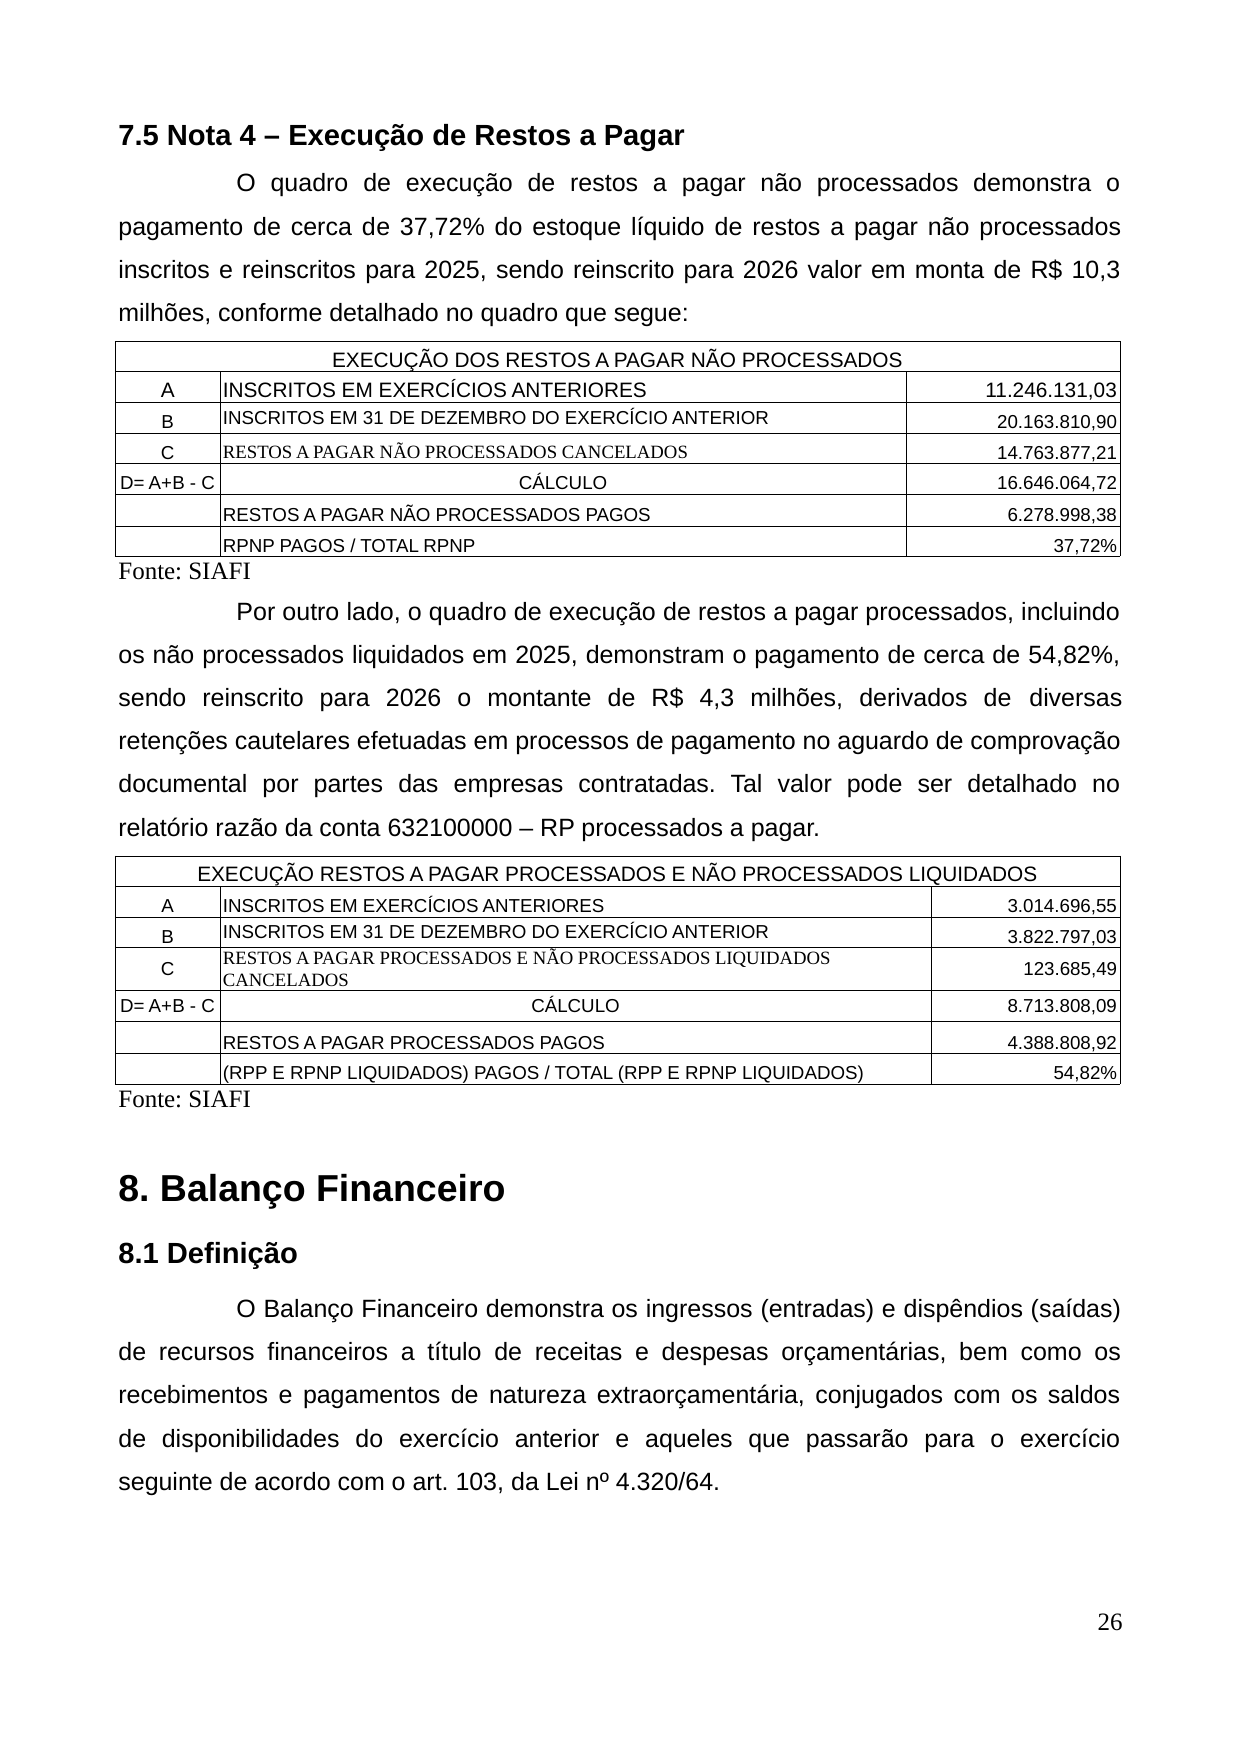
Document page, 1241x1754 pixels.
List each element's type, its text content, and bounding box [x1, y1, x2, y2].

table_cell D= A+B - C [116, 991, 220, 1021]
table_cell C [116, 948, 220, 990]
table_cell RESTOS A PAGAR PROCESSADOS PAGOS [221, 1022, 931, 1053]
table_header EXECUÇÃO DOS RESTOS A PAGAR NÃO PROCESSADOS [116, 342, 1120, 371]
table_cell [116, 1054, 220, 1084]
table_cell [116, 1022, 220, 1053]
table_cell [116, 495, 220, 526]
table_cell A [116, 887, 220, 917]
table_cell 8.713.808,09 [932, 991, 1120, 1021]
table_cell 37,72% [907, 527, 1120, 556]
table_cell 6.278.998,38 [907, 495, 1120, 526]
text Fonte: SIAFI [118, 1084, 1122, 1112]
text O Balanço Financeiro demonstra os ingressos (entradas) e dispêndios (saídas) de recursos financeiros a título de receitas e despesas orçamentárias, bem como os recebimentos e pagamentos de natureza extraorçamentária, conjugados com os saldos de disponibilidades do exercício anterior e aqueles que passarão para o exercício seguinte de acordo com o art. 103, da Lei nº 4.320/64. [118, 1294, 1122, 1496]
table_header EXECUÇÃO RESTOS A PAGAR PROCESSADOS E NÃO PROCESSADOS LIQUIDADOS [116, 857, 1120, 886]
table_cell CÁLCULO [221, 991, 931, 1021]
table_cell INSCRITOS EM 31 DE DEZEMBRO DO EXERCÍCIO ANTERIOR [221, 918, 931, 947]
table_cell A [116, 372, 220, 402]
table_cell 20.163.810,90 [907, 403, 1120, 432]
table_cell B [116, 403, 220, 432]
table_cell 54,82% [932, 1054, 1120, 1084]
table_cell 4.388.808,92 [932, 1022, 1120, 1053]
subtitle 8. Balanço Financeiro [118, 1166, 1122, 1209]
table_cell INSCRITOS EM 31 DE DEZEMBRO DO EXERCÍCIO ANTERIOR [221, 403, 906, 432]
subtitle 8.1 Definição [118, 1236, 1122, 1270]
table_cell B [116, 918, 220, 947]
table_cell 123.685,49 [932, 948, 1120, 990]
table_cell CÁLCULO [221, 464, 906, 493]
table_cell 14.763.877,21 [907, 434, 1120, 463]
table_cell 3.014.696,55 [932, 887, 1120, 917]
table_cell RESTOS A PAGAR PROCESSADOS E NÃO PROCESSADOS LIQUIDADOS CANCELADOS [221, 948, 931, 990]
table_cell RESTOS A PAGAR NÃO PROCESSADOS CANCELADOS [221, 434, 906, 463]
table_cell D= A+B - C [116, 464, 220, 493]
table_cell [116, 527, 220, 556]
table_cell RESTOS A PAGAR NÃO PROCESSADOS PAGOS [221, 495, 906, 526]
table_cell C [116, 434, 220, 463]
text O quadro de execução de restos a pagar não processados demonstra o pagamento de cerca de 37,72% do estoque líquido de restos a pagar não processados inscritos e reinscritos para 2025, sendo reinscrito para 2026 valor em monta de R$ 10,3 milhões, conforme detalhado no quadro que segue: [118, 168, 1122, 327]
subtitle 7.5 Nota 4 – Execução de Restos a Pagar [118, 118, 1122, 152]
table_cell (RPP E RPNP LIQUIDADOS) PAGOS / TOTAL (RPP E RPNP LIQUIDADOS) [221, 1054, 931, 1084]
text Por outro lado, o quadro de execução de restos a pagar processados, incluindo os não processados liquidados em 2025, demonstram o pagamento de cerca de 54,82%, sendo reinscrito para 2026 o montante de R$ 4,3 milhões, derivados de diversas retenções cautelares efetuadas em processos de pagamento no aguardo de comprovação documental por partes das empresas contratadas. Tal valor pode ser detalhado no relatório razão da conta 632100000 – RP processados a pagar. [118, 597, 1122, 841]
table_cell INSCRITOS EM EXERCÍCIOS ANTERIORES [221, 887, 931, 917]
text Fonte: SIAFI [118, 556, 1122, 585]
table_cell 16.646.064,72 [907, 464, 1120, 493]
table_cell INSCRITOS EM EXERCÍCIOS ANTERIORES [221, 372, 906, 402]
table_cell 11.246.131,03 [907, 372, 1120, 402]
table_cell 3.822.797,03 [932, 918, 1120, 947]
table_cell RPNP PAGOS / TOTAL RPNP [221, 527, 906, 556]
